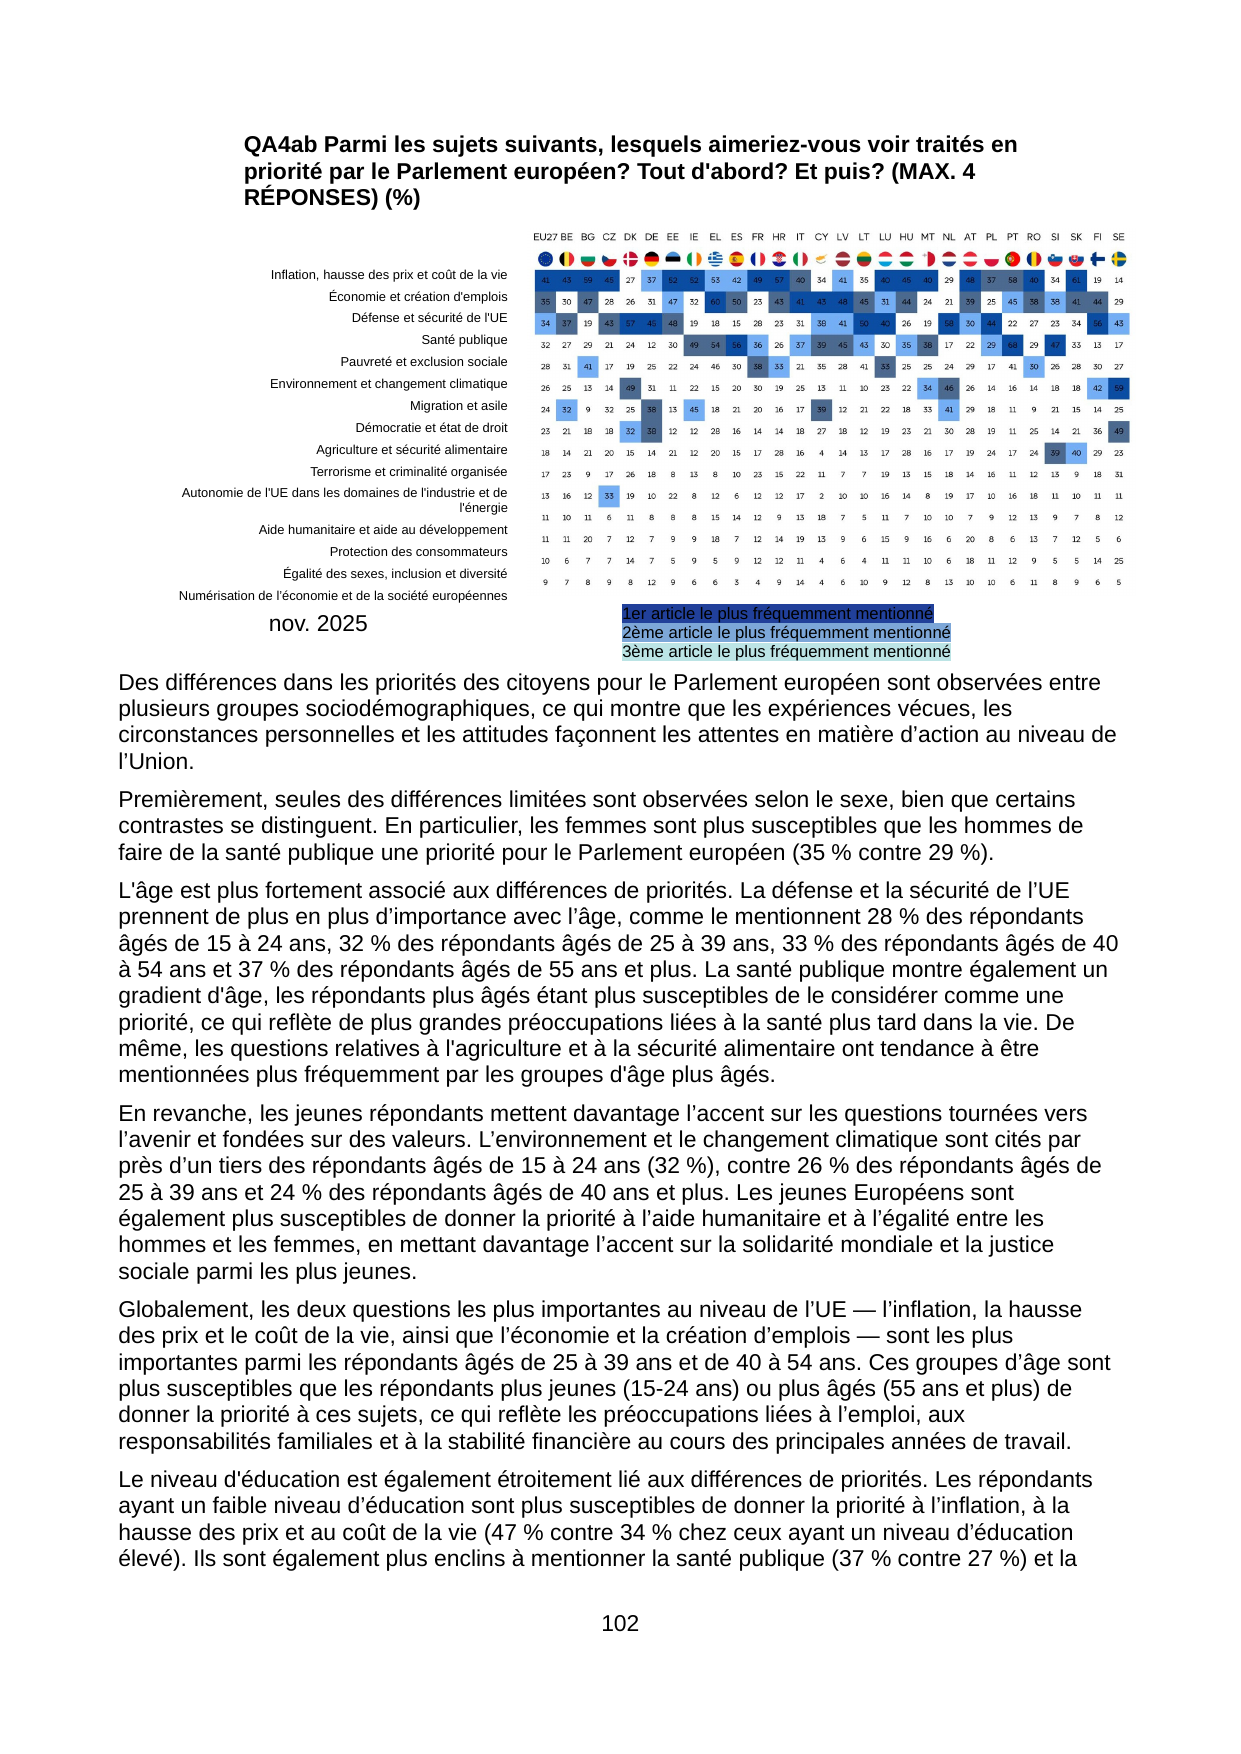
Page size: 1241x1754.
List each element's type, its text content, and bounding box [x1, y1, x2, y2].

text L'âge est plus fortement associé aux différences de priorités. La défense et la sécurité de l’UE prennent de plus en plus d’importance avec l’âge, comme le mentionnent 28 % des répondants âgés de 15 à 24 ans, 32 % des répondants âgés de 25 à 39 ans, 33 % des répondants âgés de 40 à 54 ans et 37 % des répondants âgés de 55 ans et plus. La santé publique montre également un gradient d'âge, les répondants plus âgés étant plus susceptibles de le considérer comme une priorité, ce qui reflète de plus grandes préoccupations liées à la santé plus tard dans la vie. De même, les questions relatives à l'agriculture et à la sécurité alimentaire ont tendance à être mentionnées plus fréquemment par les groupes d'âge plus âgés. [118, 877, 1122, 1088]
text Des différences dans les priorités des citoyens pour le Parlement européen sont observées entre plusieurs groupes sociodémographiques, ce qui montre que les expériences vécues, les circonstances personnelles et les attitudes façonnent les attentes en matière d’action au niveau de l’Union. [118, 124, 1122, 774]
text Premièrement, seules des différences limitées sont observées selon le sexe, bien que certains contrastes se distinguent. En particulier, les femmes sont plus susceptibles que les hommes de faire de la santé publique une priorité pour le Parlement européen (35 % contre 29 %). [118, 786, 1122, 865]
text Globalement, les deux questions les plus importantes au niveau de l’UE — l’inflation, la hausse des prix et le coût de la vie, ainsi que l’économie et la création d’emplois — sont les plus importantes parmi les répondants âgés de 25 à 39 ans et de 40 à 54 ans. Ces groupes d’âge sont plus susceptibles que les répondants plus jeunes (15-24 ans) ou plus âgés (55 ans et plus) de donner la priorité à ces sujets, ce qui reflète les préoccupations liées à l’emploi, aux responsabilités familiales et à la stabilité financière au cours des principales années de travail. [118, 1296, 1122, 1454]
text Le niveau d'éducation est également étroitement lié aux différences de priorités. Les répondants ayant un faible niveau d’éducation sont plus susceptibles de donner la priorité à l’inflation, à la hausse des prix et au coût de la vie (47 % contre 34 % chez ceux ayant un niveau d’éducation élevé). Ils sont également plus enclins à mentionner la santé publique (37 % contre 27 %) et la [118, 1466, 1122, 1571]
picture [527, 228, 1136, 596]
text En revanche, les jeunes répondants mettent davantage l’accent sur les questions tournées vers l’avenir et fondées sur des valeurs. L’environnement et le changement climatique sont cités par près d’un tiers des répondants âgés de 15 à 24 ans (32 %), contre 26 % des répondants âgés de 25 à 39 ans et 24 % des répondants âgés de 40 ans et plus. Les jeunes Européens sont également plus susceptibles de donner la priorité à l’aide humanitaire et à l’égalité entre les hommes et les femmes, en mettant davantage l’accent sur la solidarité mondiale et la justice sociale parmi les plus jeunes. [118, 1099, 1122, 1284]
